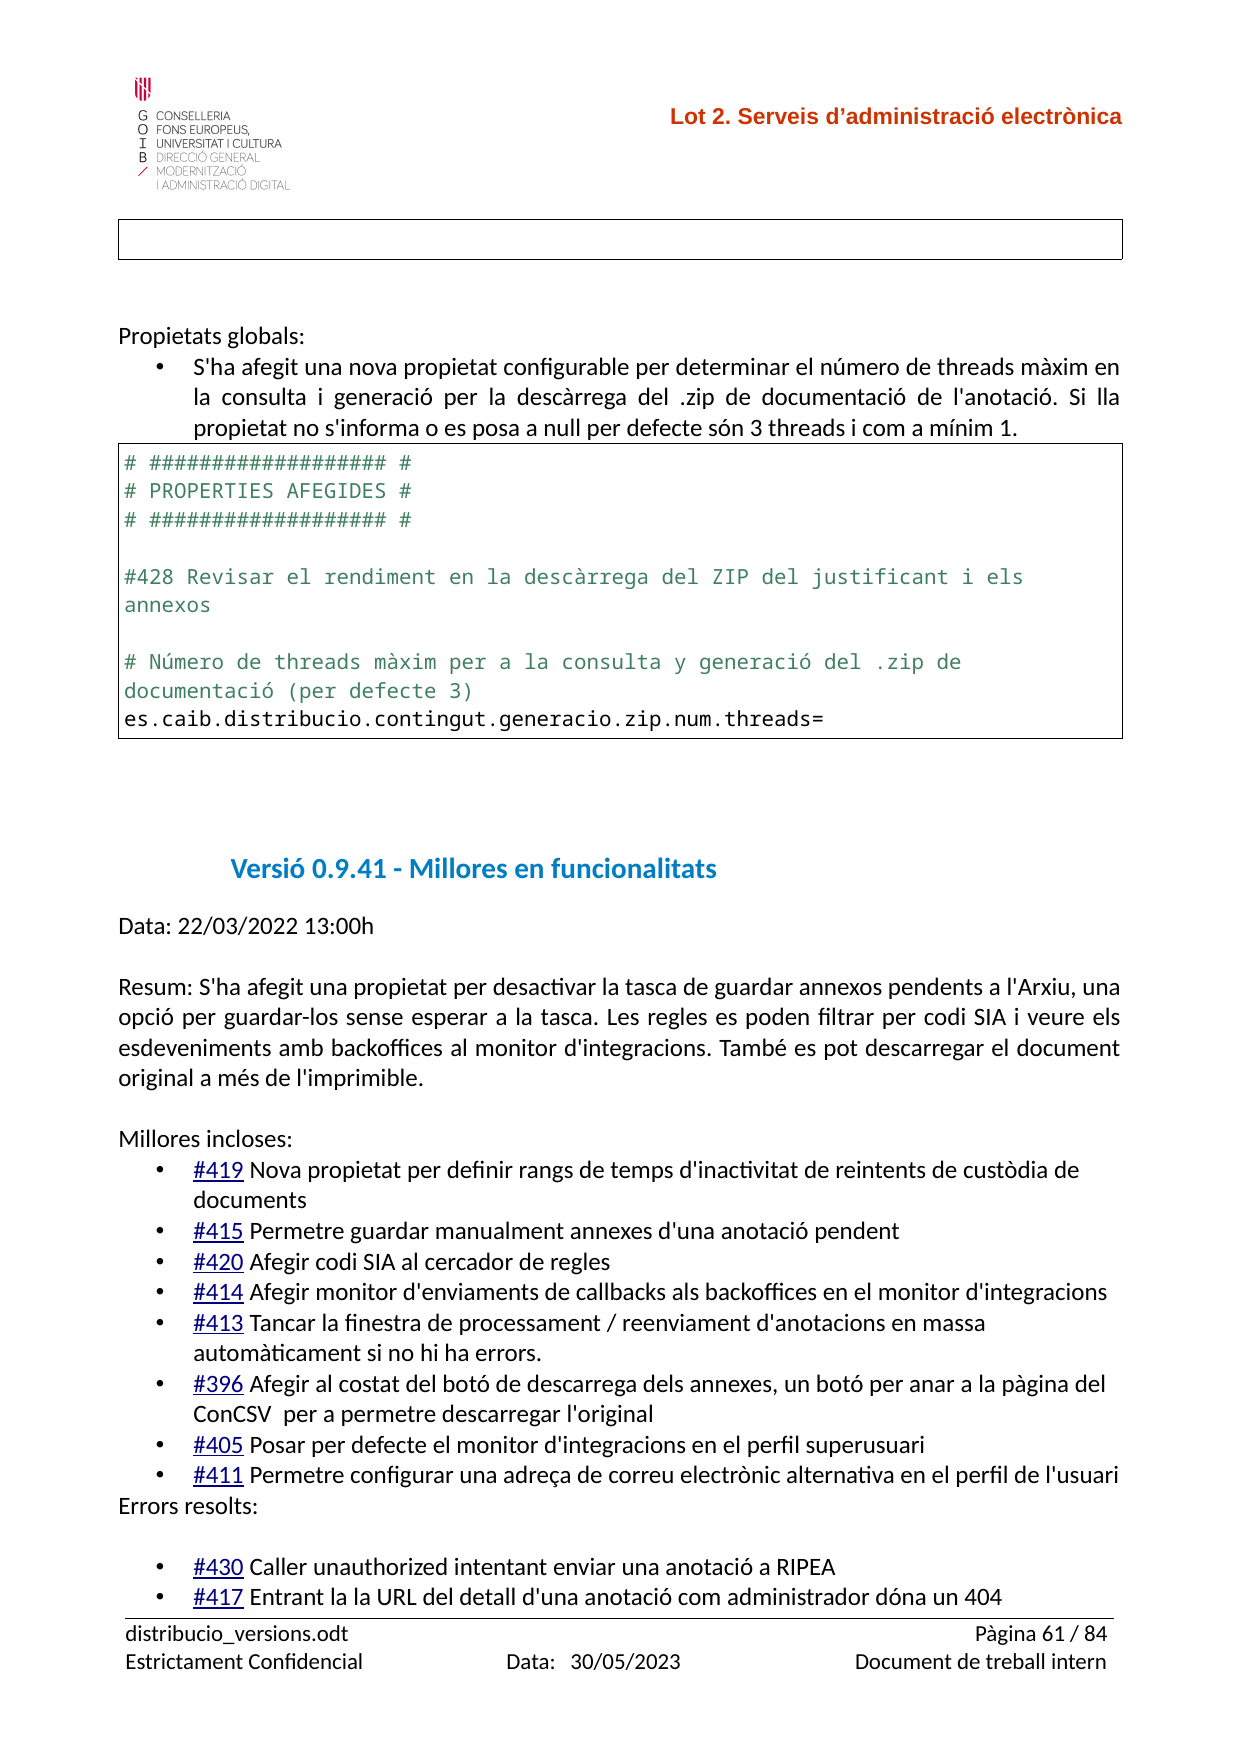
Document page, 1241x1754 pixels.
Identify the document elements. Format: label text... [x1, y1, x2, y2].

picture [126, 70, 299, 197]
list #419 Nova propietat per definir rangs de temps d'inactivitat de reintents de custòdia de documents [156, 1154, 1122, 1215]
subtitle Versió 0.9.41 - Millores en funcionalitats [153, 851, 1122, 886]
list #417 Entrant la la URL del detall d'una anotació com administrador dóna un 404 [156, 1581, 1122, 1612]
text Errors resolts: [118, 1490, 1122, 1520]
list #414 Afegir monitor d'enviaments de callbacks als backoffices en el monitor d'integracions [156, 1276, 1122, 1307]
text Propietats globals: [118, 320, 1122, 351]
table_header # ################### # # PROPERTIES AFEGIDES # # ################### # #428 Revisar el rendiment en la descàrrega del ZIP del justificant i els annexos # Número de threads màxim per a la consulta y generació del .zip de documentació (per defecte 3) es.caib.distribucio.contingut.generacio.zip.num.threads= [119, 444, 1122, 738]
text Data: 22/03/2022 13:00h [118, 910, 1122, 940]
list #415 Permetre guardar manualment annexes d'una anotació pendent [156, 1215, 1122, 1246]
text Resum: S'ha afegit una propietat per desactivar la tasca de guardar annexos pendents a l'Arxiu, una opció per guardar-los sense esperar a la tasca. Les regles es poden filtrar per codi SIA i veure els esdeveniments amb backoffices al monitor d'integracions. També es pot descarregar el document original a més de l'imprimible. [118, 971, 1122, 1093]
list #420 Afegir codi SIA al cercador de regles [156, 1246, 1122, 1276]
list #396 Afegir al costat del botó de descarrega dels annexes, un botó per anar a la pàgina del ConCSV per a permetre descarregar l'original [156, 1368, 1122, 1429]
list S'ha afegit una nova propietat configurable per determinar el número de threads màxim en la consulta i generació per la descàrrega del .zip de documentació de l'anotació. Si lla propietat no s'informa o es posa a null per defecte són 3 threads i com a mínim 1. [156, 351, 1122, 442]
list #411 Permetre configurar una adreça de correu electrònic alternativa en el perfil de l'usuari [156, 1459, 1122, 1490]
text Millores incloses: [118, 1123, 1122, 1154]
list #430 Caller unauthorized intentant enviar una anotació a RIPEA [156, 1551, 1122, 1581]
list #405 Posar per defecte el monitor d'integracions en el perfil superusuari [156, 1429, 1122, 1459]
table_header [119, 220, 1122, 259]
list #413 Tancar la finestra de processament / reenviament d'anotacions en massa automàticament si no hi ha errors. [156, 1307, 1122, 1368]
